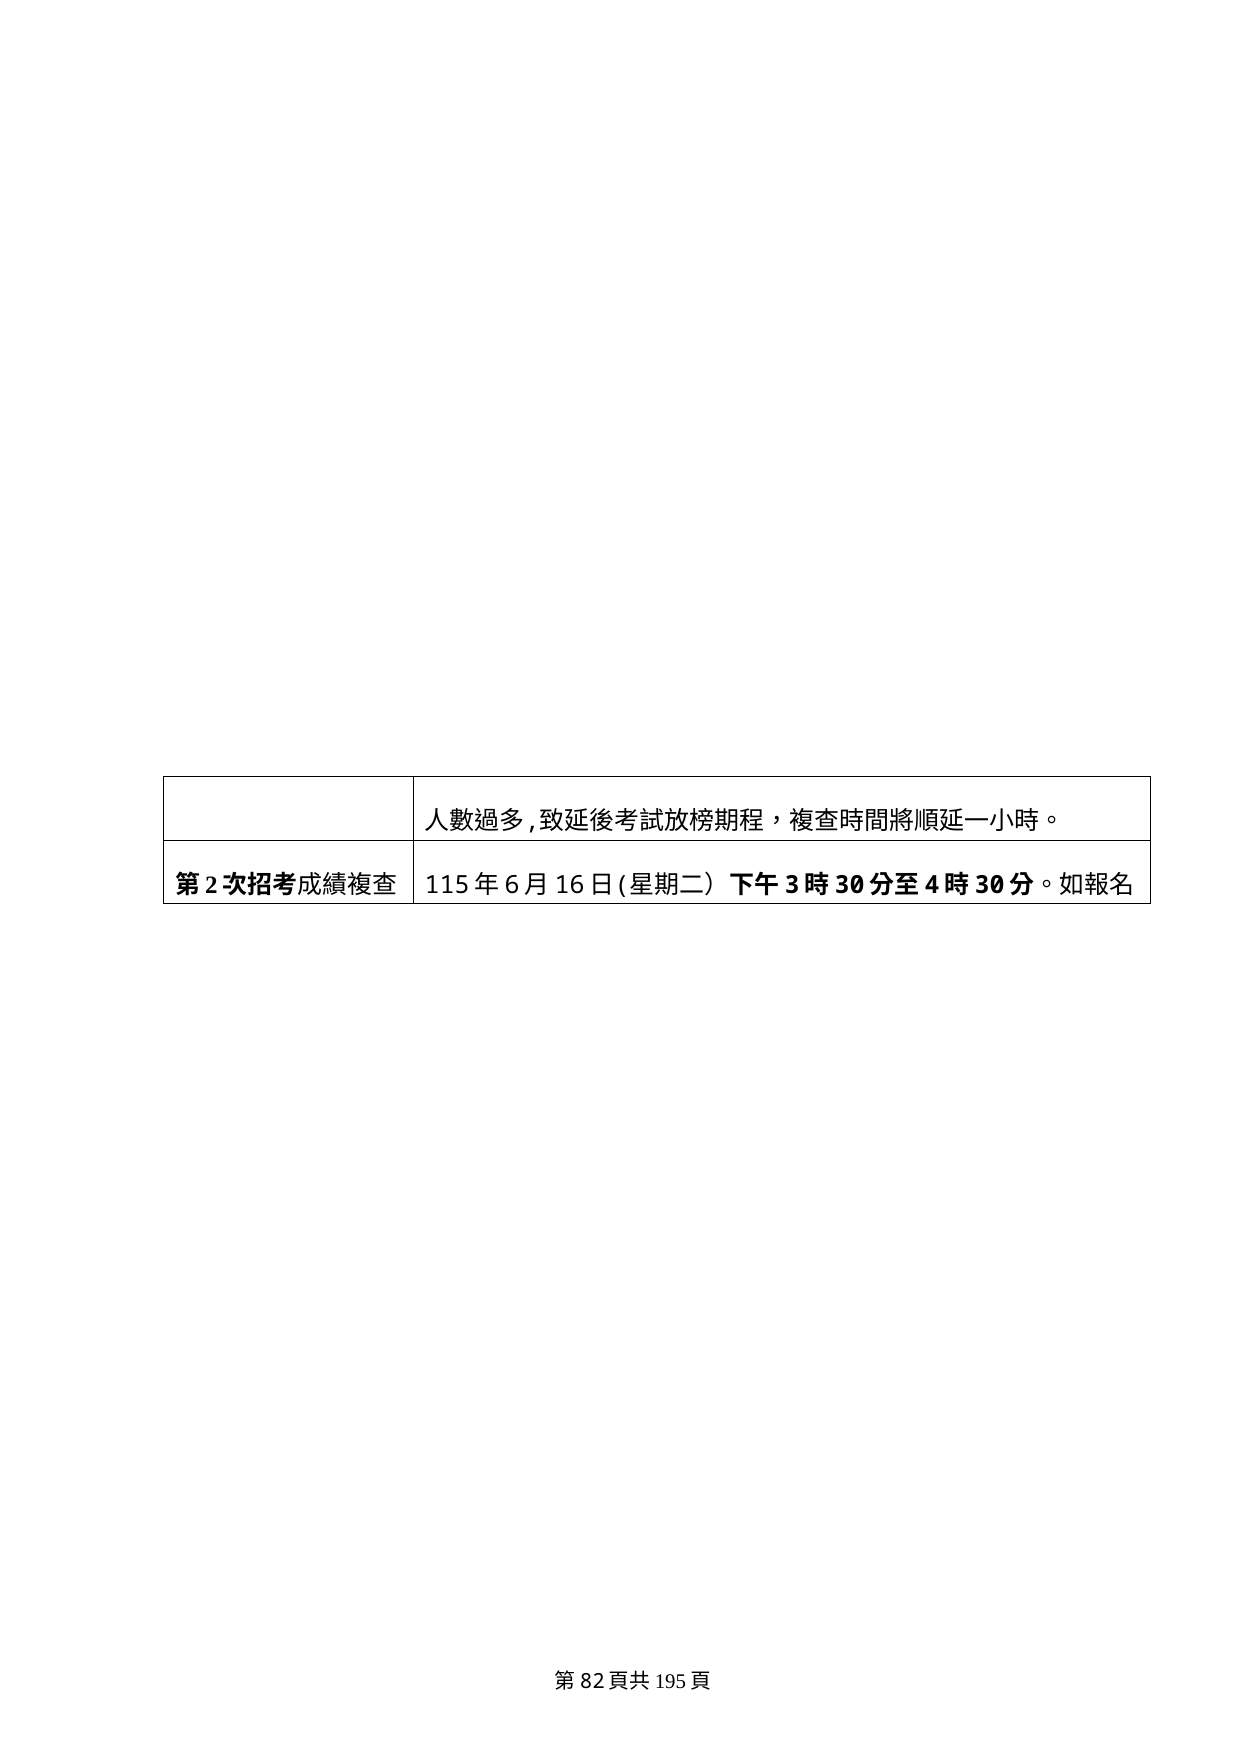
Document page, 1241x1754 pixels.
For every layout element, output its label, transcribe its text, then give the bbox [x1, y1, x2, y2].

table_cell 115年6月16日(星期二）下午3時30分至4時30分。如報名 [414, 841, 1150, 903]
table_header 人數過多,致延後考試放榜期程，複查時間將順延一小時。 [414, 777, 1150, 839]
table_cell 第2次招考成績複查 [164, 841, 413, 903]
table_header [164, 777, 413, 839]
